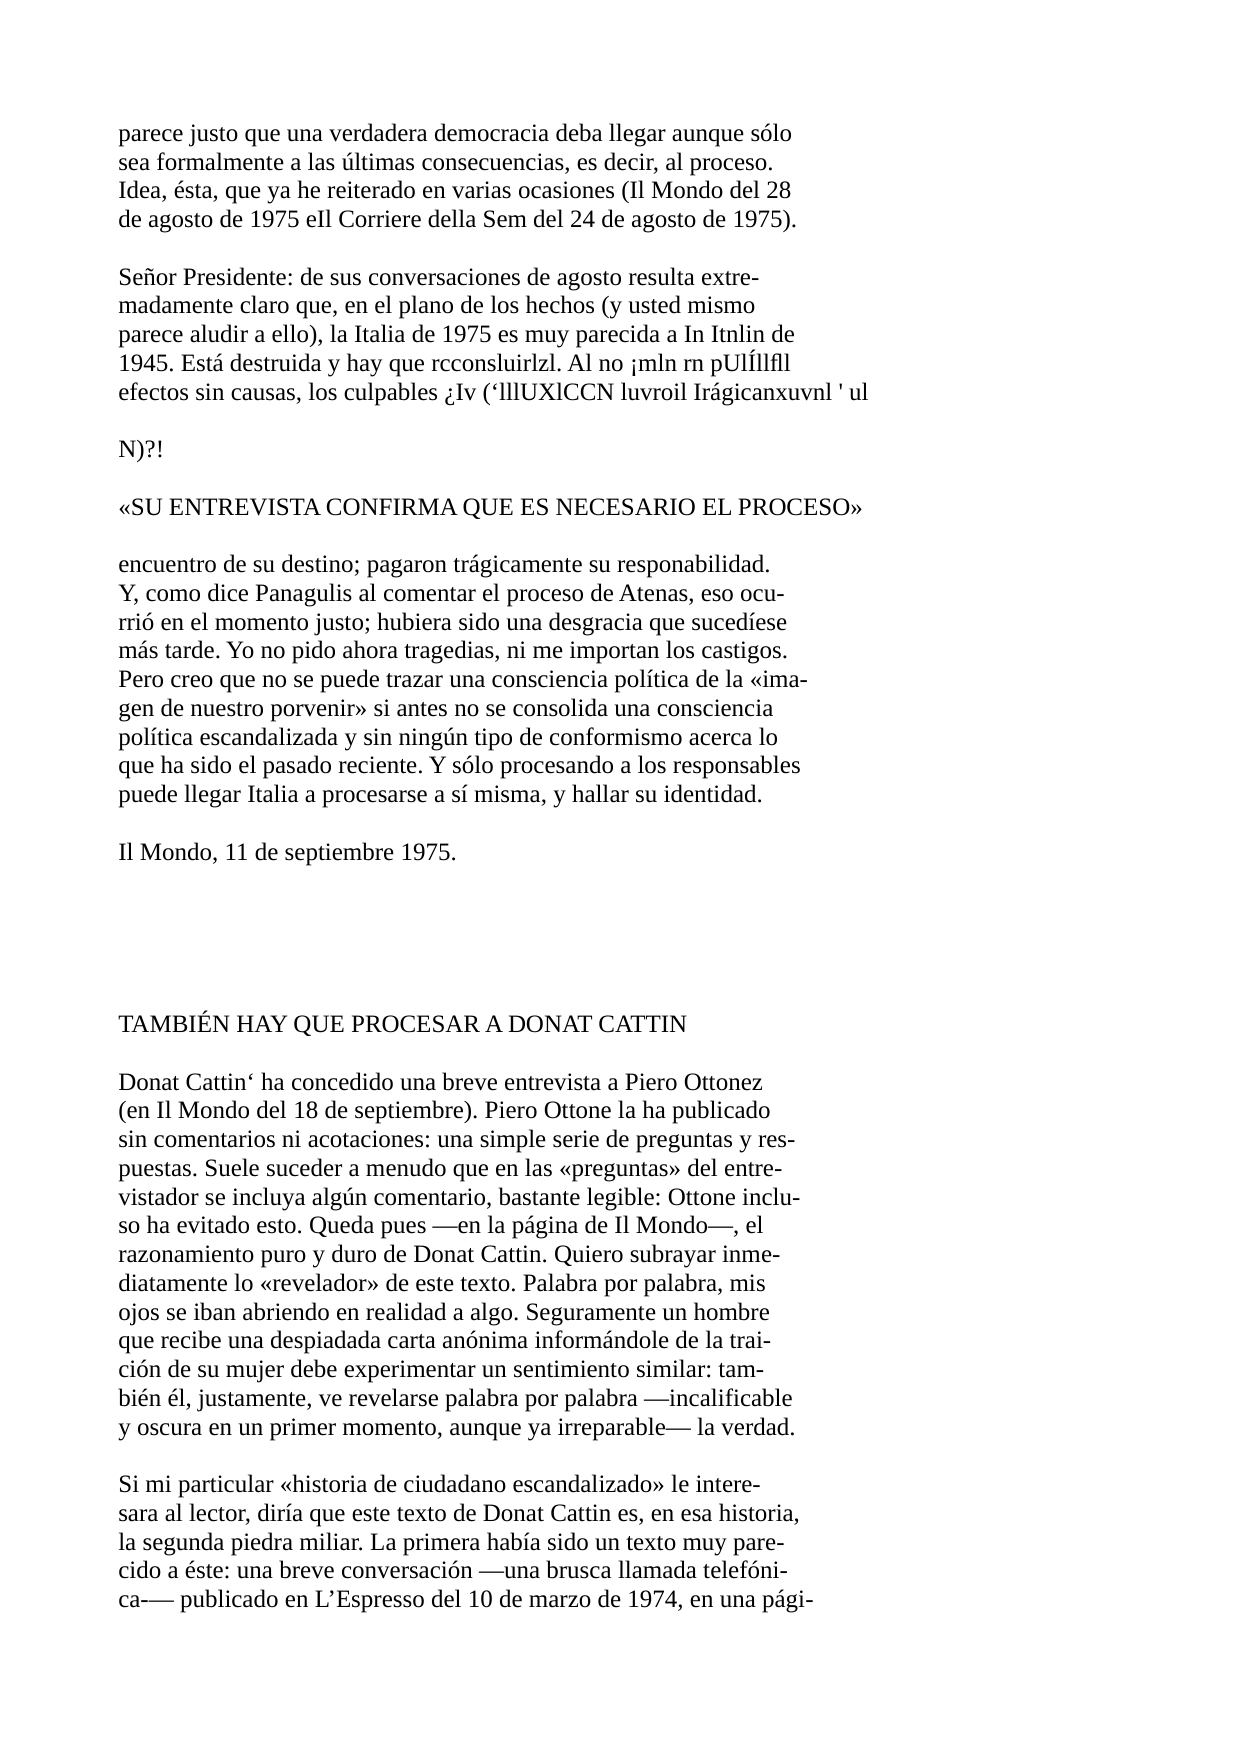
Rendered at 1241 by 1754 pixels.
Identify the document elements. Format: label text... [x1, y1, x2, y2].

text más tarde. Yo no pido ahora tragedias, ni me importan los castigos. [118, 636, 1122, 664]
text política escandalizada y sin ningún tipo de conformismo acerca lo [118, 722, 1122, 751]
text parece aludir a ello), la Italia de 1975 es muy parecida a In Itnlin de [118, 319, 1122, 348]
text N)?! [118, 434, 1122, 463]
text encuentro de su destino; pagaron trágicamente su responabilidad. [118, 549, 1122, 578]
text de agosto de 1975 eIl Corriere della Sem del 24 de agosto de 1975). [118, 204, 1122, 233]
text puestas. Suele suceder a menudo que en las «preguntas» del entre- [118, 1153, 1122, 1182]
text bién él, justamente, ve revelarse palabra por palabra —incalificable [118, 1383, 1122, 1412]
text 1945. Está destruida y hay que rcconsluirlzl. Al no ¡mln rn pUlÍllﬂl [118, 348, 1122, 377]
text que ha sido el pasado reciente. Y sólo procesando a los responsables [118, 751, 1122, 779]
text cido a éste: una breve conversación —una brusca llamada telefóni- [118, 1556, 1122, 1584]
text vistador se incluya algún comentario, bastante legible: Ottone inclu- [118, 1182, 1122, 1211]
text TAMBIÉN HAY QUE PROCESAR A DONAT CATTIN [118, 1009, 1122, 1038]
text Si mi particular «historia de ciudadano escandalizado» le intere- [118, 1469, 1122, 1498]
text Il Mondo, 11 de septiembre 1975. [118, 837, 1122, 866]
text madamente claro que, en el plano de los hechos (y usted mismo [118, 291, 1122, 319]
text parece justo que una verdadera democracia deba llegar aunque sólo [118, 118, 1122, 147]
text Donat Cattin‘ ha concedido una breve entrevista a Piero Ottonez [118, 1067, 1122, 1096]
text efectos sin causas, los culpables ¿Iv (‘lllUXlCCN luvroil Irágicanxuvnl ' ul [118, 377, 1122, 406]
text ca-— publicado en L’Espresso del 10 de marzo de 1974, en una pági- [118, 1584, 1122, 1613]
text rrió en el momento justo; hubiera sido una desgracia que sucedíese [118, 607, 1122, 636]
text sin comentarios ni acotaciones: una simple serie de preguntas y res- [118, 1124, 1122, 1153]
text Señor Presidente: de sus conversaciones de agosto resulta extre- [118, 262, 1122, 291]
text y oscura en un primer momento, aunque ya irreparable— la verdad. [118, 1412, 1122, 1441]
text so ha evitado esto. Queda pues —en la página de Il Mondo—, el [118, 1211, 1122, 1239]
text puede llegar Italia a procesarse a sí misma, y hallar su identidad. [118, 779, 1122, 808]
text sea formalmente a las últimas consecuencias, es decir, al proceso. [118, 147, 1122, 176]
text la segunda piedra miliar. La primera había sido un texto muy pare- [118, 1527, 1122, 1556]
text gen de nuestro porvenir» si antes no se consolida una consciencia [118, 693, 1122, 722]
text (en Il Mondo del 18 de septiembre). Piero Ottone la ha publicado [118, 1096, 1122, 1124]
text diatamente lo «revelador» de este texto. Palabra por palabra, mis [118, 1268, 1122, 1297]
text Idea, ésta, que ya he reiterado en varias ocasiones (Il Mondo del 28 [118, 176, 1122, 204]
text «SU ENTREVISTA CONFIRMA QUE ES NECESARIO EL PROCESO» [118, 492, 1122, 521]
text que recibe una despiadada carta anónima informándole de la trai- [118, 1326, 1122, 1354]
text ojos se iban abriendo en realidad a algo. Seguramente un hombre [118, 1297, 1122, 1326]
text ción de su mujer debe experimentar un sentimiento similar: tam- [118, 1354, 1122, 1383]
text razonamiento puro y duro de Donat Cattin. Quiero subrayar inme- [118, 1239, 1122, 1268]
text sara al lector, diría que este texto de Donat Cattin es, en esa historia, [118, 1498, 1122, 1527]
text Y, como dice Panagulis al comentar el proceso de Atenas, eso ocu- [118, 578, 1122, 607]
text Pero creo que no se puede trazar una consciencia política de la «ima- [118, 664, 1122, 693]
